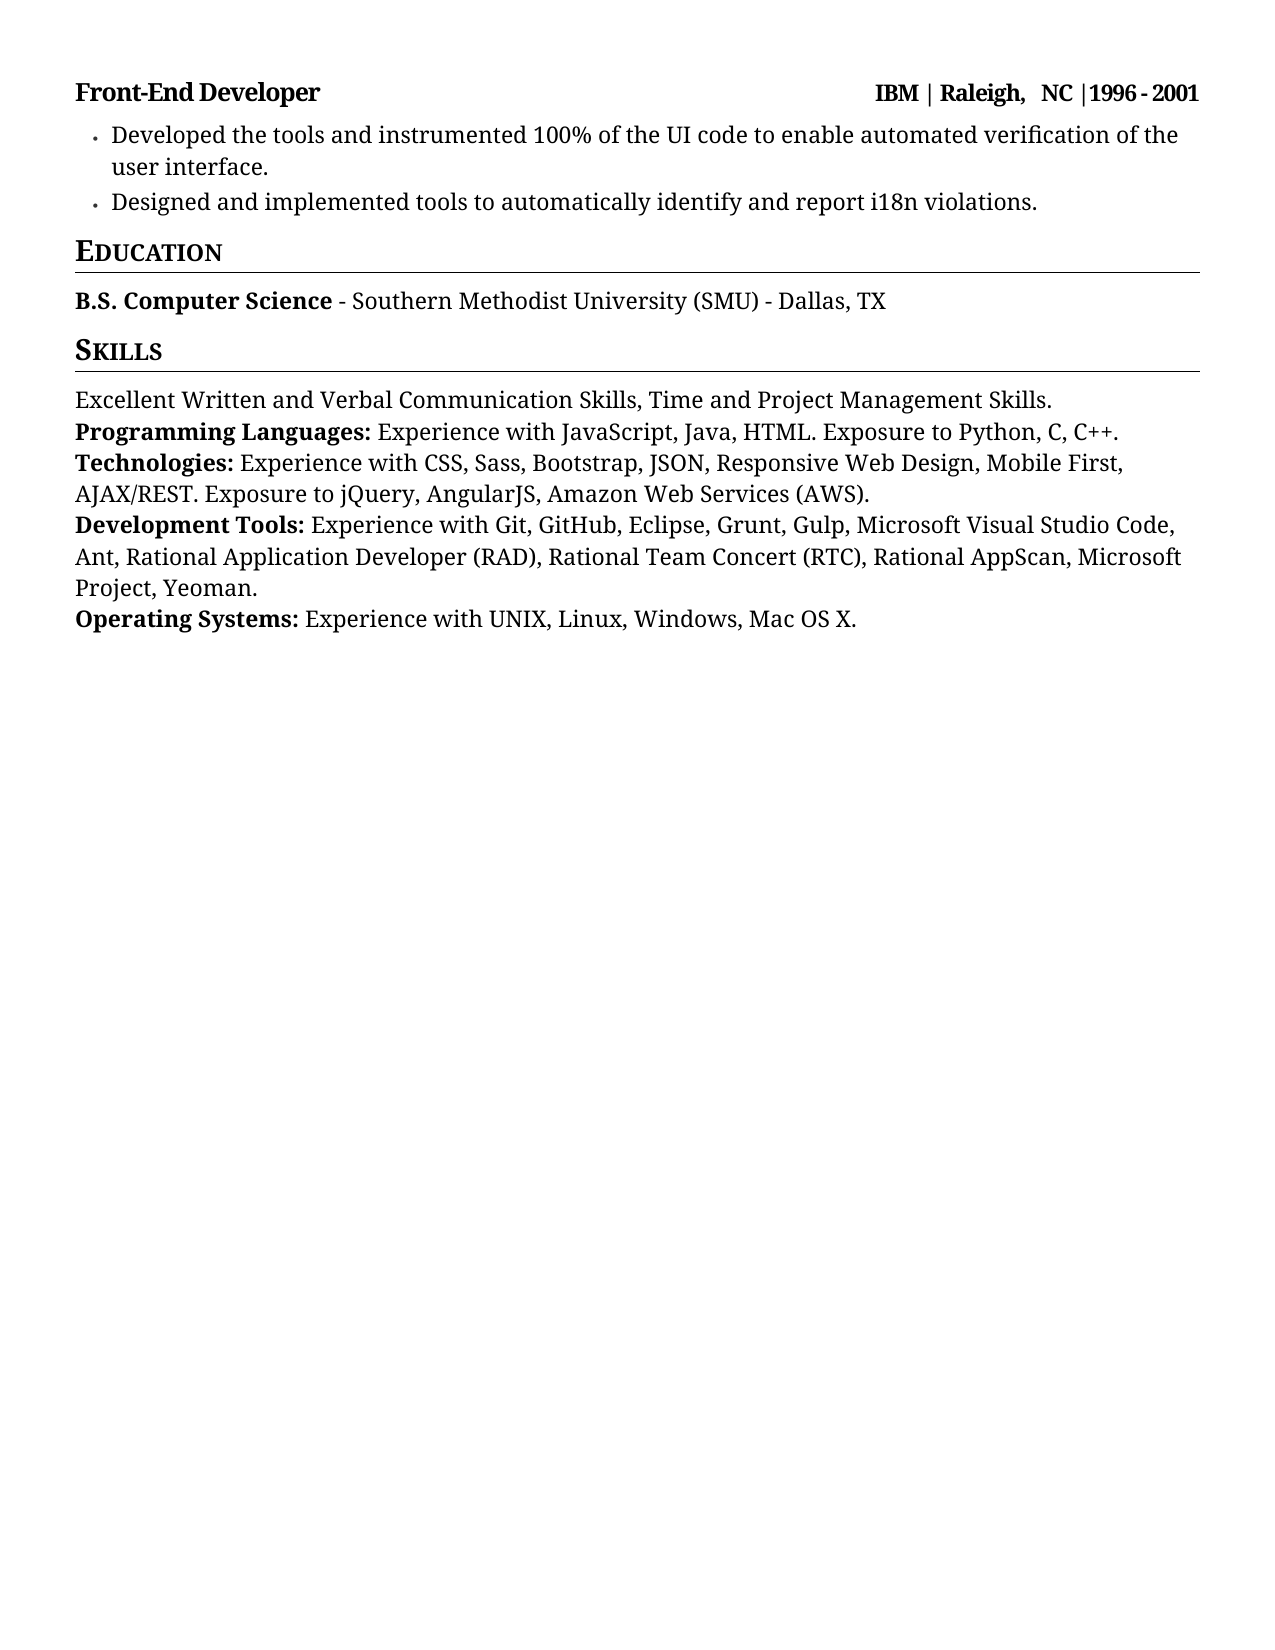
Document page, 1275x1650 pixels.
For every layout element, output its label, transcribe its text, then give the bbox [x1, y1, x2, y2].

list Developed the tools and instrumented 100% of the UI code to enable automated verification of the user interface. [93, 119, 1200, 182]
subtitle Skills [75, 329, 1200, 371]
text Operating Systems: Experience with UNIX, Linux, Windows, Mac OS X. [75, 603, 1200, 634]
text Programming Languages: Experience with JavaScript, Java, HTML. Exposure to Python, C, C++. [75, 416, 1200, 447]
subtitle Education [75, 230, 1200, 272]
list Designed and implemented tools to automatically identify and report i18n violations. [93, 186, 1200, 217]
text Technologies: Experience with CSS, Sass, Bootstrap, JSON, Responsive Web Design, Mobile First, AJAX/REST. Exposure to jQuery, AngularJS, Amazon Web Services (AWS). [75, 447, 1200, 509]
text B.S. Computer Science - Southern Methodist University (SMU) - Dallas, TX [75, 285, 1200, 316]
text Development Tools: Experience with Git, GitHub, Eclipse, Grunt, Gulp, Microsoft Visual Studio Code, Ant, Rational Application Developer (RAD), Rational Team Concert (RTC), Rational AppScan, Microsoft Project, Yeoman. [75, 509, 1200, 603]
text Excellent Written and Verbal Communication Skills, Time and Project Management Skills. [75, 384, 1200, 416]
subtitle Front-End Developer IBM | Raleigh, NC |1996 - 2001 [75, 75, 1200, 109]
